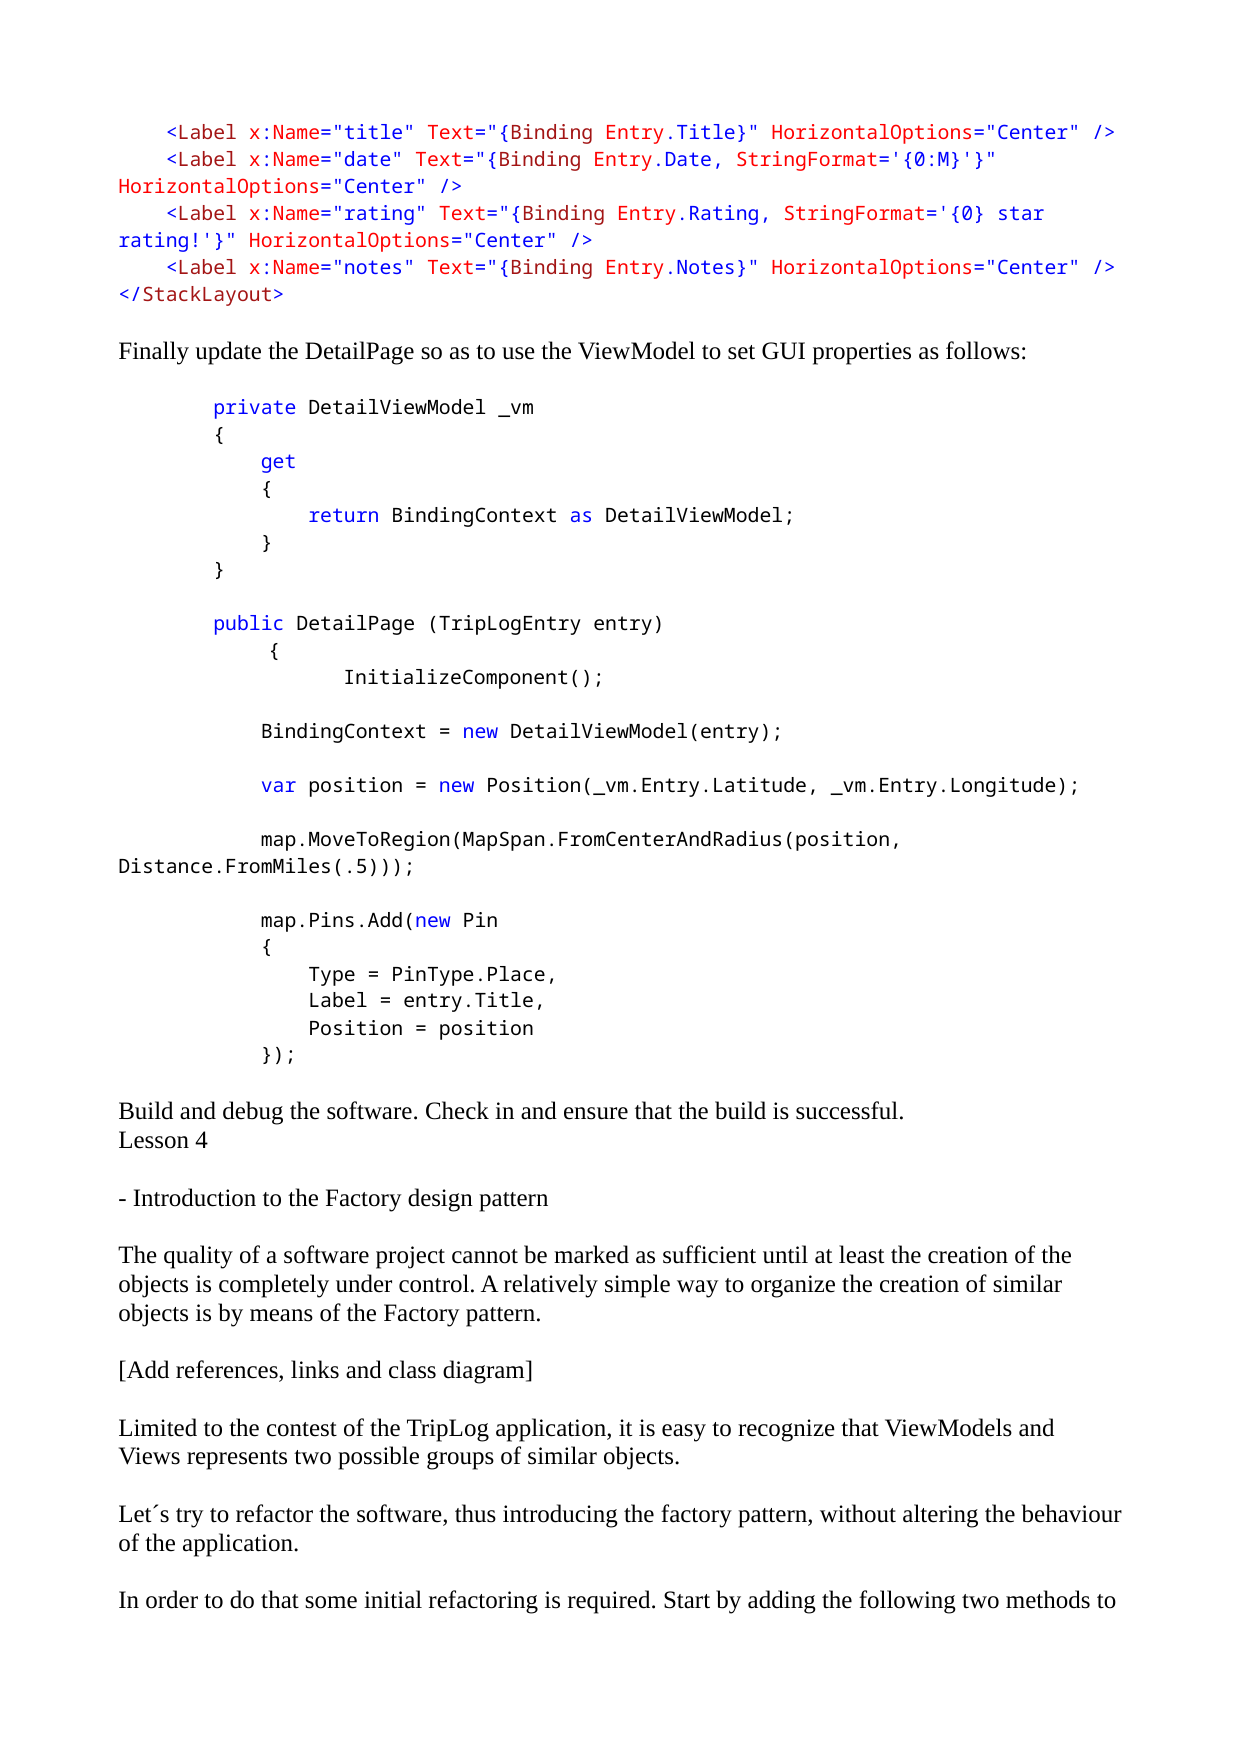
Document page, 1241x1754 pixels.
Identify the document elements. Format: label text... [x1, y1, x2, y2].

text public DetailPage (TripLogEntry entry) [118, 609, 1122, 636]
text Limited to the contest of the TripLog application, it is easy to recognize that ViewModels and Views represents two possible groups of similar objects. [118, 1413, 1122, 1470]
text map.Pins.Add(new Pin [118, 906, 1122, 933]
text map.MoveToRegion(MapSpan.FromCenterAndRadius(position, Distance.FromMiles(.5))); [118, 825, 1122, 879]
text { [118, 474, 1122, 501]
text return BindingContext as DetailViewModel; [118, 501, 1122, 528]
text <Label x:Name="notes" Text="{Binding Entry.Notes}" HorizontalOptions="Center" /> [118, 253, 1122, 280]
text [Add references, links and class diagram] [118, 1355, 1122, 1384]
text Let´s try to refactor the software, thus introducing the factory pattern, without altering the behaviour of the application. [118, 1499, 1122, 1556]
text get [118, 447, 1122, 474]
text } [118, 555, 1122, 582]
text Build and debug the software. Check in and ensure that the build is successful. [118, 1096, 1122, 1125]
text private DetailViewModel _vm [118, 393, 1122, 420]
text <Label x:Name="rating" Text="{Binding Entry.Rating, StringFormat='{0} star rating!'}" HorizontalOptions="Center" /> [118, 199, 1122, 253]
text InitializeComponent(); [118, 663, 1122, 690]
text <Label x:Name="title" Text="{Binding Entry.Title}" HorizontalOptions="Center" /> [118, 118, 1122, 145]
text BindingContext = new DetailViewModel(entry); [118, 717, 1122, 744]
text } [118, 528, 1122, 555]
text Finally update the DetailPage so as to use the ViewModel to set GUI properties as follows: [118, 336, 1122, 364]
text The quality of a software project cannot be marked as sufficient until at least the creation of the objects is completely under control. A relatively simple way to organize the creation of similar objects is by means of the Factory pattern. [118, 1240, 1122, 1326]
text In order to do that some initial refactoring is required. Start by adding the following two methods to [118, 1585, 1122, 1614]
text }); [118, 1041, 1122, 1068]
text Lesson 4 [118, 1125, 1122, 1154]
text Type = PinType.Place, [118, 960, 1122, 987]
text Position = position [118, 1014, 1122, 1041]
text { [118, 933, 1122, 960]
text - Introduction to the Factory design pattern [118, 1183, 1122, 1211]
text Label = entry.Title, [118, 987, 1122, 1014]
text { [118, 420, 1122, 447]
text <Label x:Name="date" Text="{Binding Entry.Date, StringFormat='{0:M}'}" HorizontalOptions="Center" /> [118, 145, 1122, 199]
text var position = new Position(_vm.Entry.Latitude, _vm.Entry.Longitude); [118, 771, 1122, 798]
text </StackLayout> [118, 280, 1122, 307]
text { [118, 636, 1122, 663]
